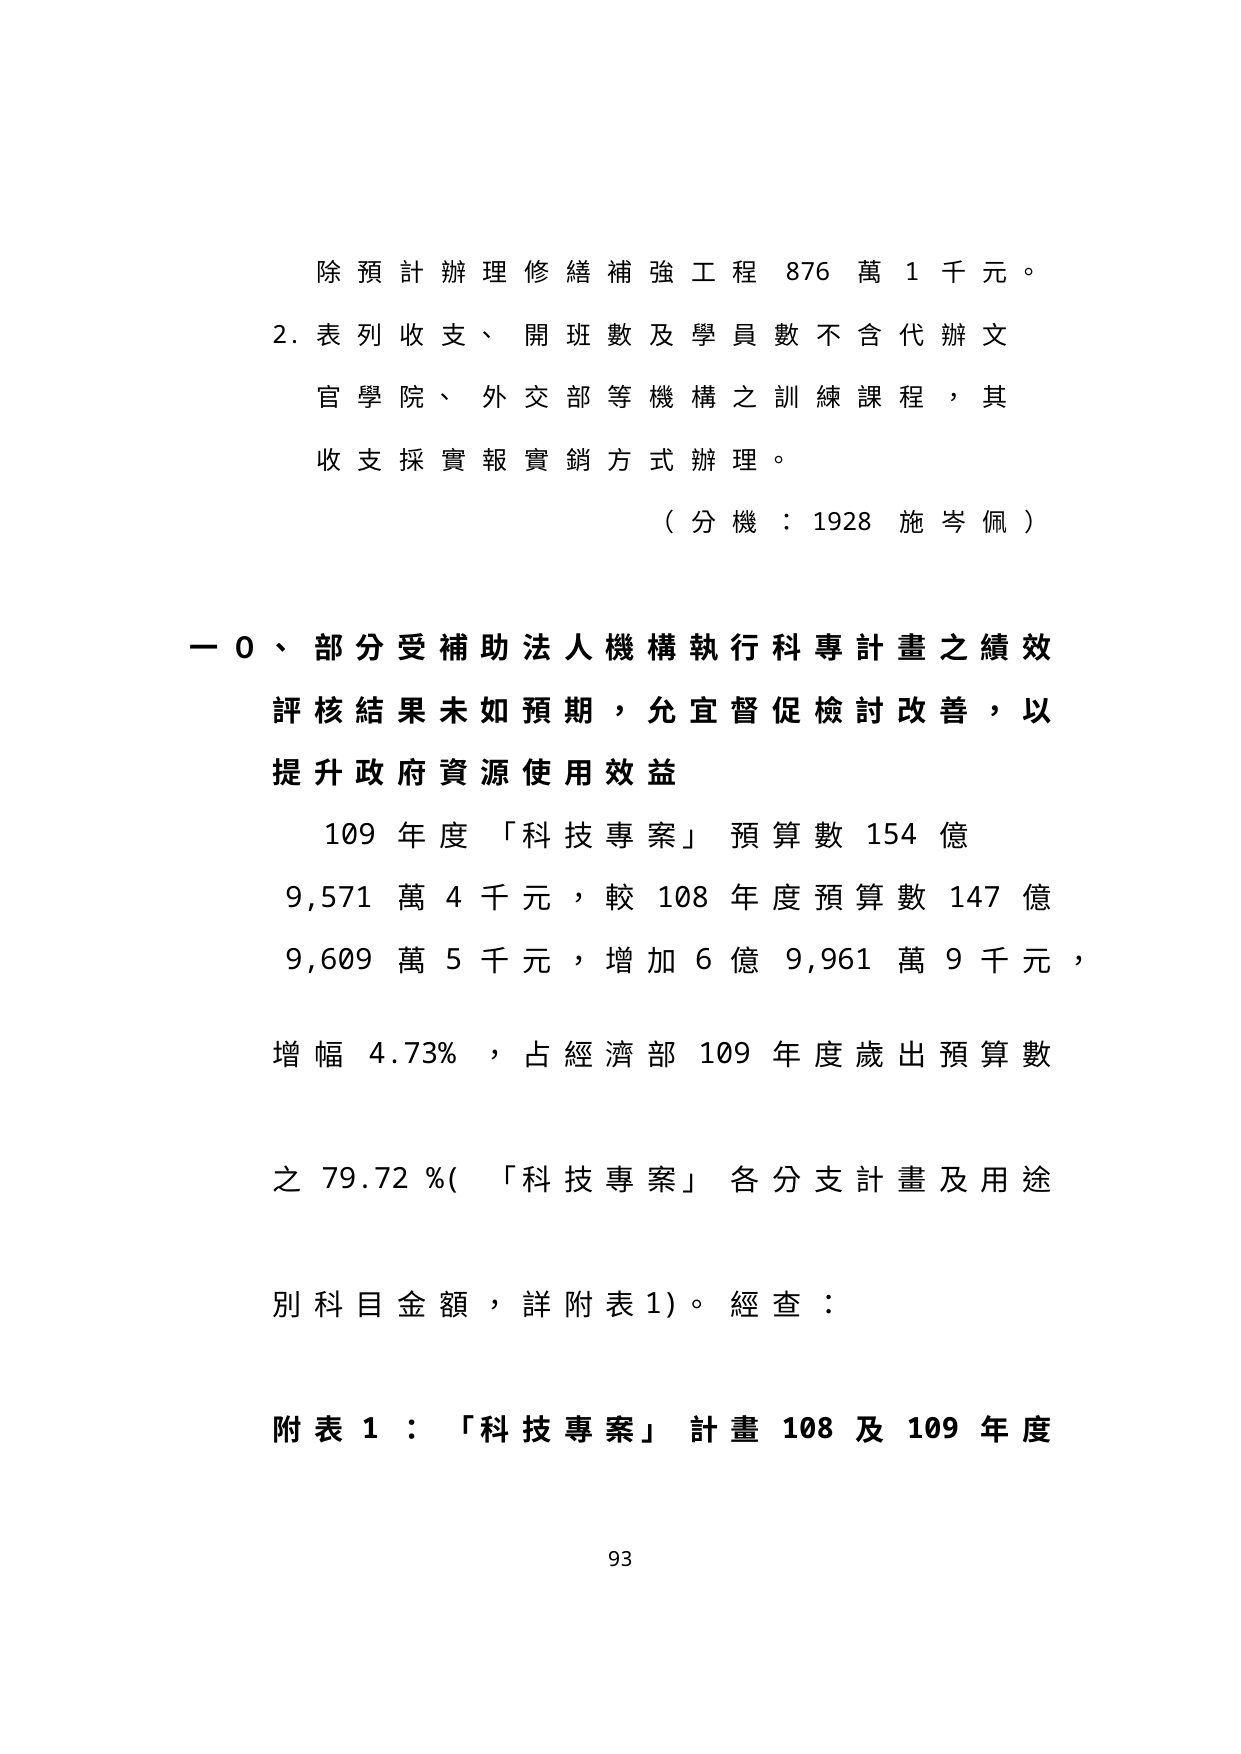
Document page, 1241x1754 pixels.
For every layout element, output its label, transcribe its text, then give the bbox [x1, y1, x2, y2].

text 2.表列收支、開班數及學員數不含代辦文官學院、外交部等機構之訓練課程，其收支採實報實銷方式辦理。 [256, 292, 1053, 479]
text 附表1：「科技專案」計畫108及109年度 [242, 1354, 1058, 1479]
text 109年度「科技專案」預算數154億9,571萬4千元，較108年度預算數147億9,609萬5千元，增加6億9,961萬9千元，增幅4.73%，占經濟部109年度歲出預算數之79.72 %(「科技專案」各分支計畫及用途別科目金額，詳附表1)。經查： [242, 792, 1058, 1354]
text （分機：1928 施岑佩） [242, 479, 1058, 542]
text 一０、部分受補助法人機構執行科專計畫之績效評核結果未如預期，允宜督促檢討改善，以提升政府資源使用效益 [183, 604, 1058, 792]
text 除預計辦理修繕補強工程876萬1千元。 [183, 229, 1053, 292]
